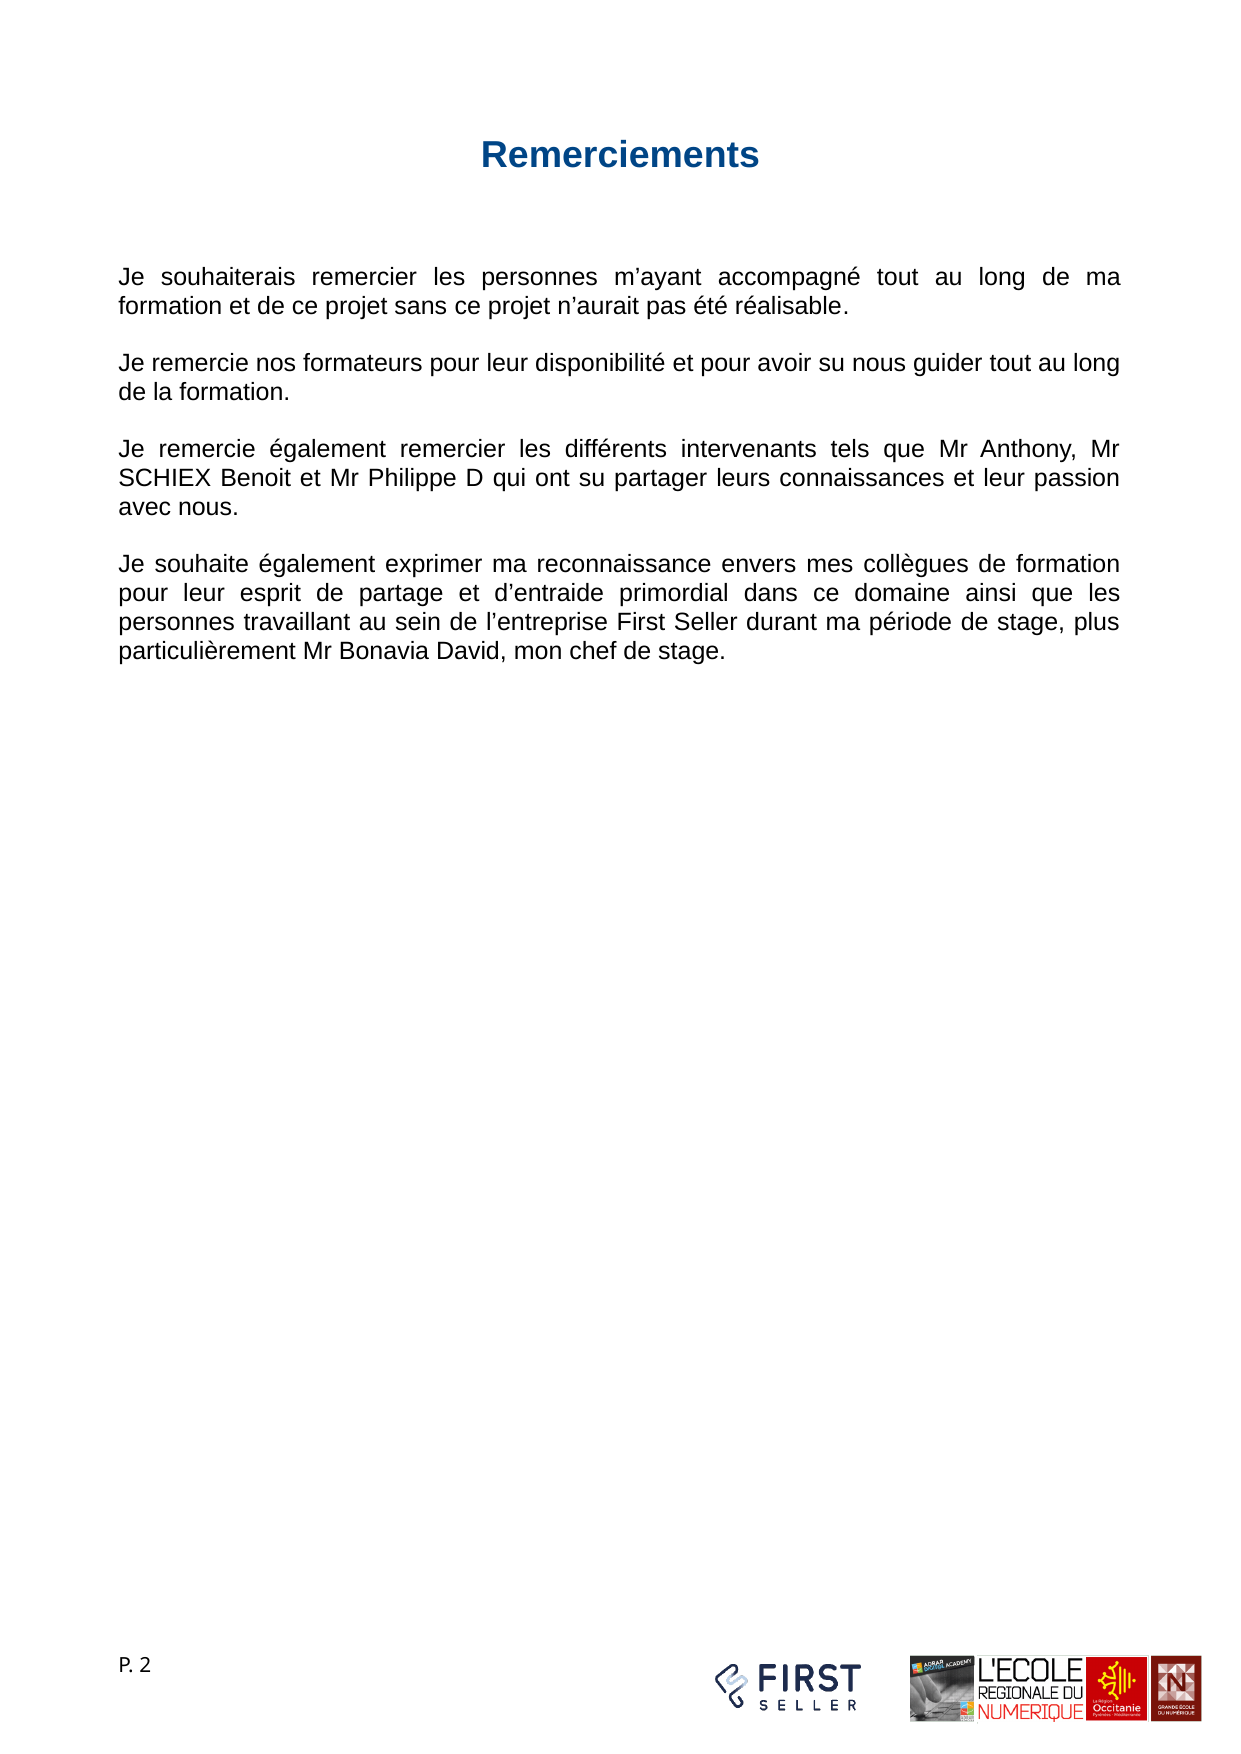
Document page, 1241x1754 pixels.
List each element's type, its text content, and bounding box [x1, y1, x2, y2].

text Je remercie également remercier les différents intervenants tels que Mr Anthony, Mr SCHIEX Benoit et Mr Philippe D qui ont su partager leurs connaissances et leur passion avec nous. [118, 434, 1122, 521]
text Je souhaiterais remercier les personnes m’ayant accompagné tout au long de ma formation et de ce projet sans ce projet n’aurait pas été réalisable. [118, 262, 1122, 319]
subtitle Remerciements [118, 132, 1122, 176]
text Je souhaite également exprimer ma reconnaissance envers mes collègues de formation pour leur esprit de partage et d’entraide primordial dans ce domaine ainsi que les personnes travaillant au sein de l’entreprise First Seller durant ma période de stage, plus particulièrement Mr Bonavia David, mon chef de stage. [118, 549, 1122, 664]
text Je remercie nos formateurs pour leur disponibilité et pour avoir su nous guider tout au long de la formation. [118, 348, 1122, 406]
